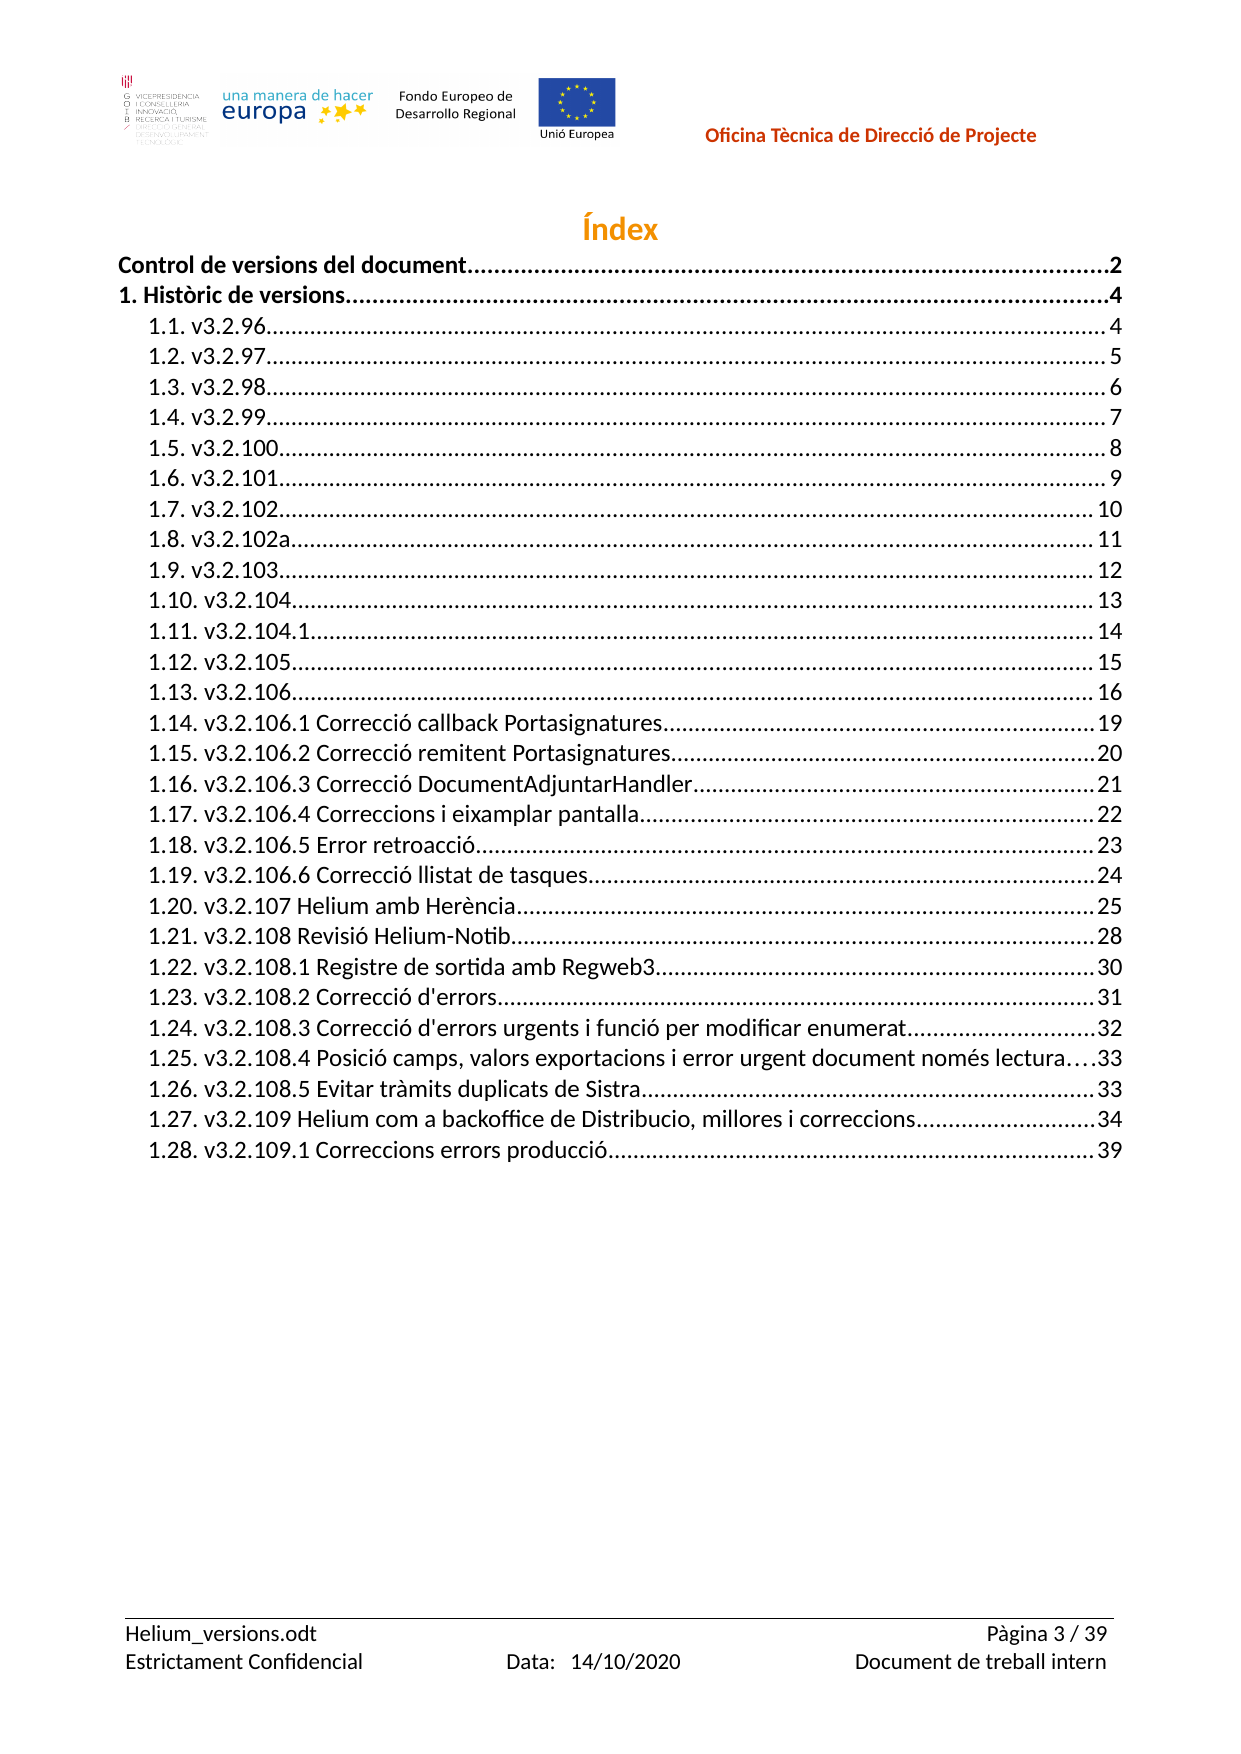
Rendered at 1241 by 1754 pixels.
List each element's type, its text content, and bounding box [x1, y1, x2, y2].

text 1.5. v3.2.100 8 [148, 432, 1122, 463]
text 1.3. v3.2.98 6 [148, 371, 1122, 402]
text Control de versions del document 2 [118, 249, 1122, 279]
text 1.7. v3.2.102 10 [148, 493, 1122, 524]
text 1.10. v3.2.104 13 [148, 585, 1122, 615]
text 1.24. v3.2.108.3 Correcció d'errors urgents i funció per modificar enumerat 32 [148, 1012, 1122, 1042]
text 1.9. v3.2.103 12 [148, 554, 1122, 585]
text 1.1. v3.2.96 4 [148, 310, 1122, 341]
text 1.11. v3.2.104.1 14 [148, 615, 1122, 646]
text 1. Històric de versions 4 [118, 279, 1122, 310]
text 1.4. v3.2.99 7 [148, 402, 1122, 432]
text 1.27. v3.2.109 Helium com a backoffice de Distribucio, millores i correccions 34 [148, 1103, 1122, 1134]
text 1.19. v3.2.106.6 Correcció llistat de tasques 24 [148, 859, 1122, 890]
text 1.21. v3.2.108 Revisió Helium-Notib 28 [148, 920, 1122, 951]
text 1.6. v3.2.101 9 [148, 463, 1122, 493]
text 1.26. v3.2.108.5 Evitar tràmits duplicats de Sistra 33 [148, 1073, 1122, 1103]
text 1.25. v3.2.108.4 Posició camps, valors exportacions i error urgent document només lectura 33 [148, 1042, 1122, 1073]
text 1.2. v3.2.97 5 [148, 341, 1122, 371]
text 1.20. v3.2.107 Helium amb Herència 25 [148, 890, 1122, 920]
text 1.13. v3.2.106 16 [148, 676, 1122, 707]
text 1.17. v3.2.106.4 Correccions i eixamplar pantalla 22 [148, 798, 1122, 829]
text 1.8. v3.2.102a 11 [148, 524, 1122, 554]
text 1.16. v3.2.106.3 Correcció DocumentAdjuntarHandler 21 [148, 768, 1122, 798]
text 1.15. v3.2.106.2 Correcció remitent Portasignatures 20 [148, 737, 1122, 768]
text 1.14. v3.2.106.1 Correcció callback Portasignatures 19 [148, 707, 1122, 737]
text 1.22. v3.2.108.1 Registre de sortida amb Regweb3 30 [148, 951, 1122, 981]
text 1.18. v3.2.106.5 Error retroacció 23 [148, 829, 1122, 859]
text 1.28. v3.2.109.1 Correccions errors producció 39 [148, 1134, 1122, 1164]
picture [118, 73, 213, 147]
text 1.23. v3.2.108.2 Correcció d'errors 31 [148, 981, 1122, 1012]
picture [219, 73, 621, 147]
text 1.12. v3.2.105 15 [148, 646, 1122, 676]
text Índex [118, 208, 1122, 249]
